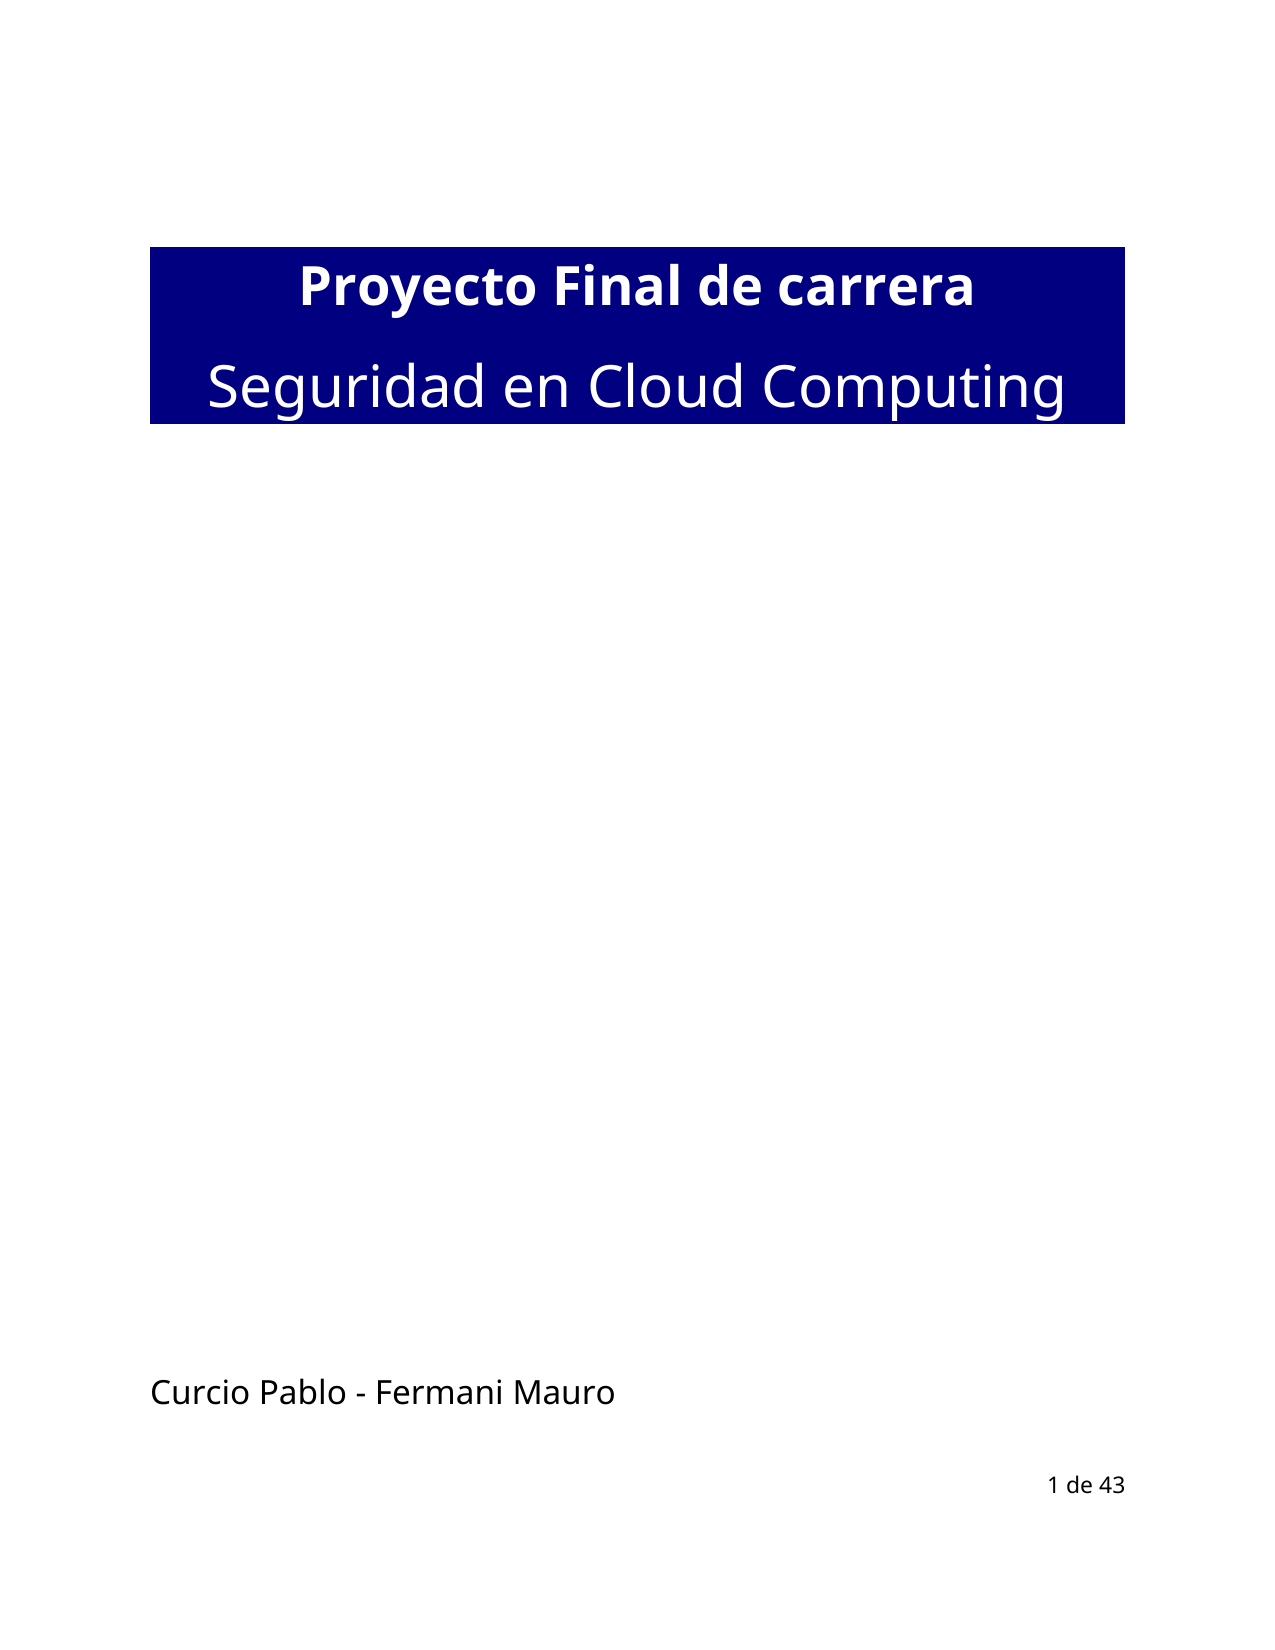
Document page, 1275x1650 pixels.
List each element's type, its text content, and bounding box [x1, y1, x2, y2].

subtitle Proyecto Final de carrera [150, 247, 1125, 321]
subtitle Curcio Pablo - Fermani Mauro [150, 1369, 1125, 1414]
subtitle Seguridad en Cloud Computing [150, 344, 1125, 424]
